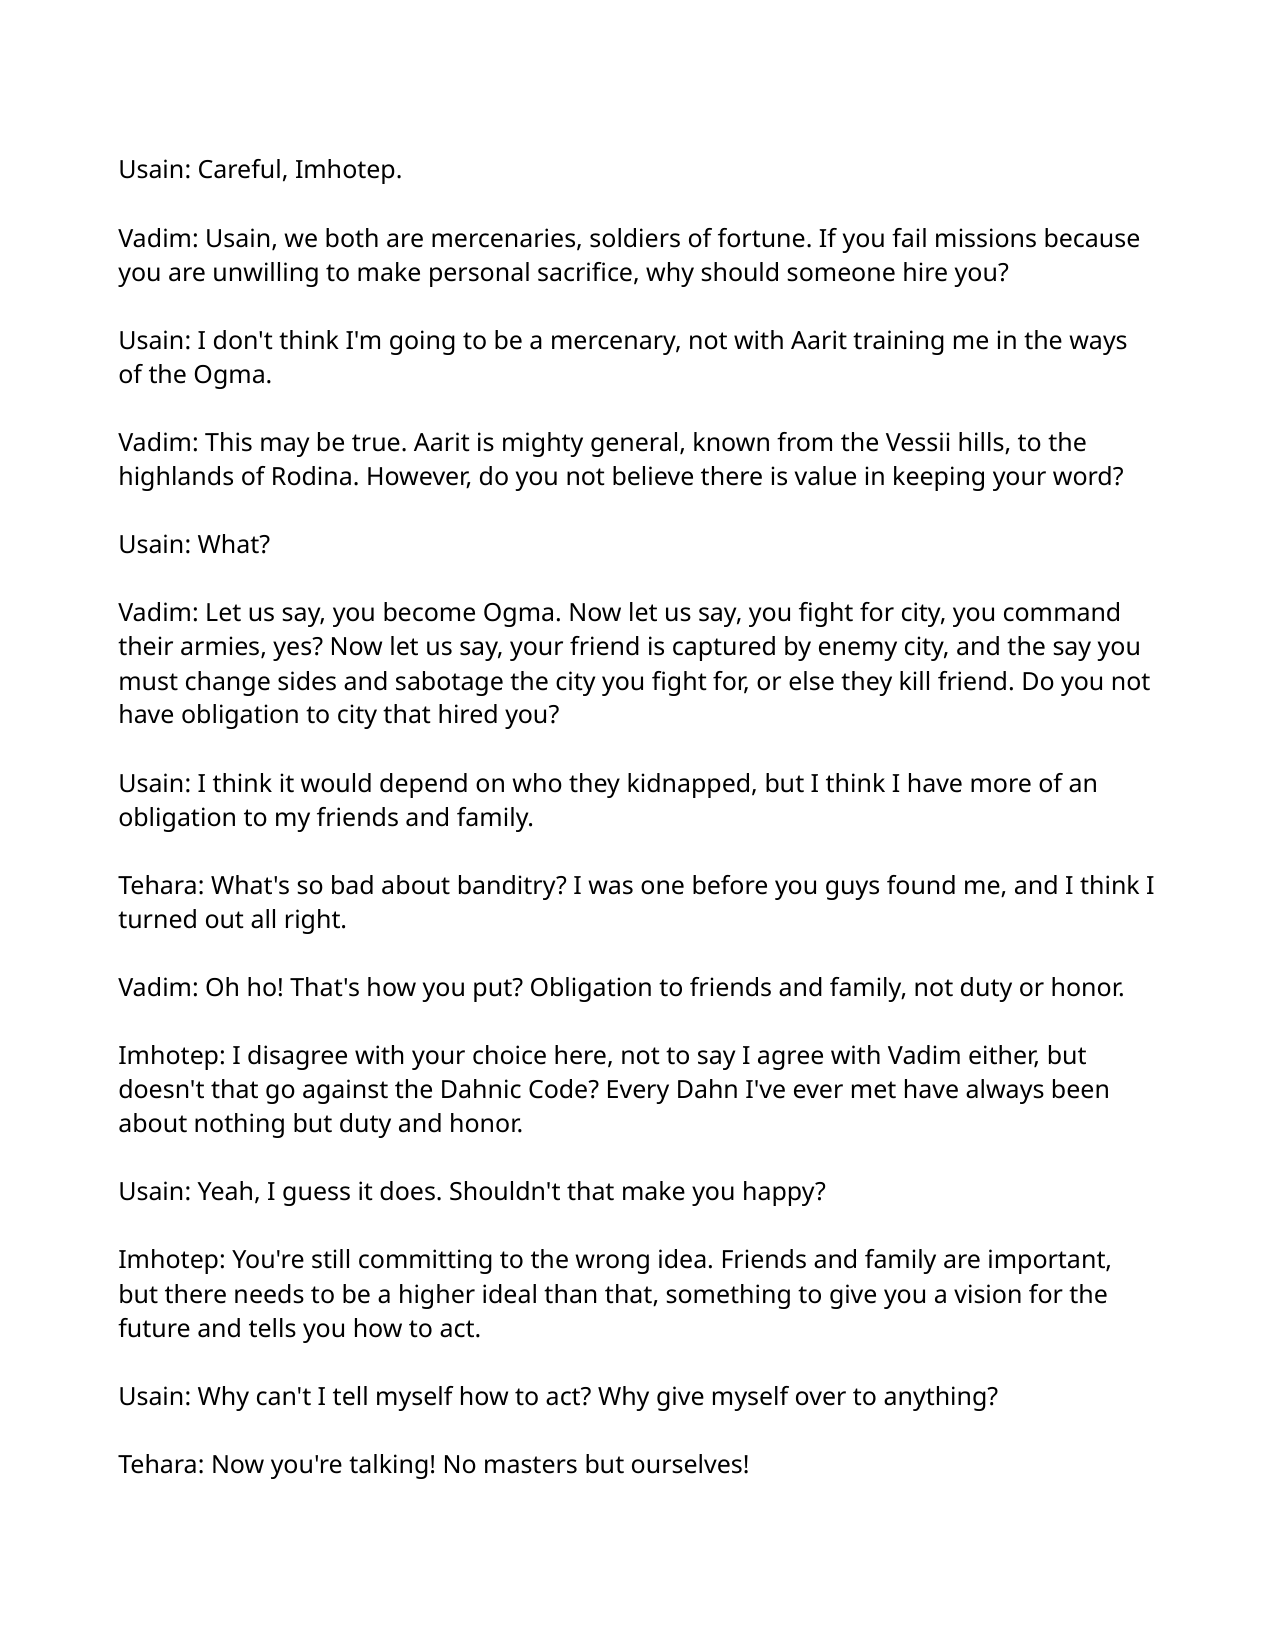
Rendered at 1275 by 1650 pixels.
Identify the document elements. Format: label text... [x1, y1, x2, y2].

text Usain: I don't think I'm going to be a mercenary, not with Aarit training me in the ways of the Ogma. [118, 322, 1157, 391]
text Usain: What? [118, 527, 1157, 561]
text Tehara: What's so bad about banditry? I was one before you guys found me, and I think I turned out all right. [118, 867, 1157, 936]
text Tehara: Now you're talking! No masters but ourselves! [118, 1447, 1157, 1481]
text Usain: Yeah, I guess it does. Shouldn't that make you happy? [118, 1174, 1157, 1208]
text Usain: Careful, Imhotep. [118, 152, 1157, 186]
text Vadim: This may be true. Aarit is mighty general, known from the Vessii hills, to the highlands of Rodina. However, do you not believe there is value in keeping your word? [118, 425, 1157, 493]
text Usain: Why can't I tell myself how to act? Why give myself over to anything? [118, 1378, 1157, 1412]
text Usain: I think it would depend on who they kidnapped, but I think I have more of an obligation to my friends and family. [118, 765, 1157, 833]
text Imhotep: I disagree with your choice here, not to say I agree with Vadim either, but doesn't that go against the Dahnic Code? Every Dahn I've ever met have always been about nothing but duty and honor. [118, 1038, 1157, 1140]
text Imhotep: You're still committing to the wrong idea. Friends and family are important, but there needs to be a higher ideal than that, something to give you a vision for the future and tells you how to act. [118, 1242, 1157, 1344]
text Vadim: Let us say, you become Ogma. Now let us say, you fight for city, you command their armies, yes? Now let us say, your friend is captured by enemy city, and the say you must change sides and sabotage the city you fight for, or else they kill friend. Do you not have obligation to city that hired you? [118, 595, 1157, 731]
text Vadim: Oh ho! That's how you put? Obligation to friends and family, not duty or honor. [118, 970, 1157, 1004]
text Vadim: Usain, we both are mercenaries, soldiers of fortune. If you fail missions because you are unwilling to make personal sacrifice, why should someone hire you? [118, 220, 1157, 288]
